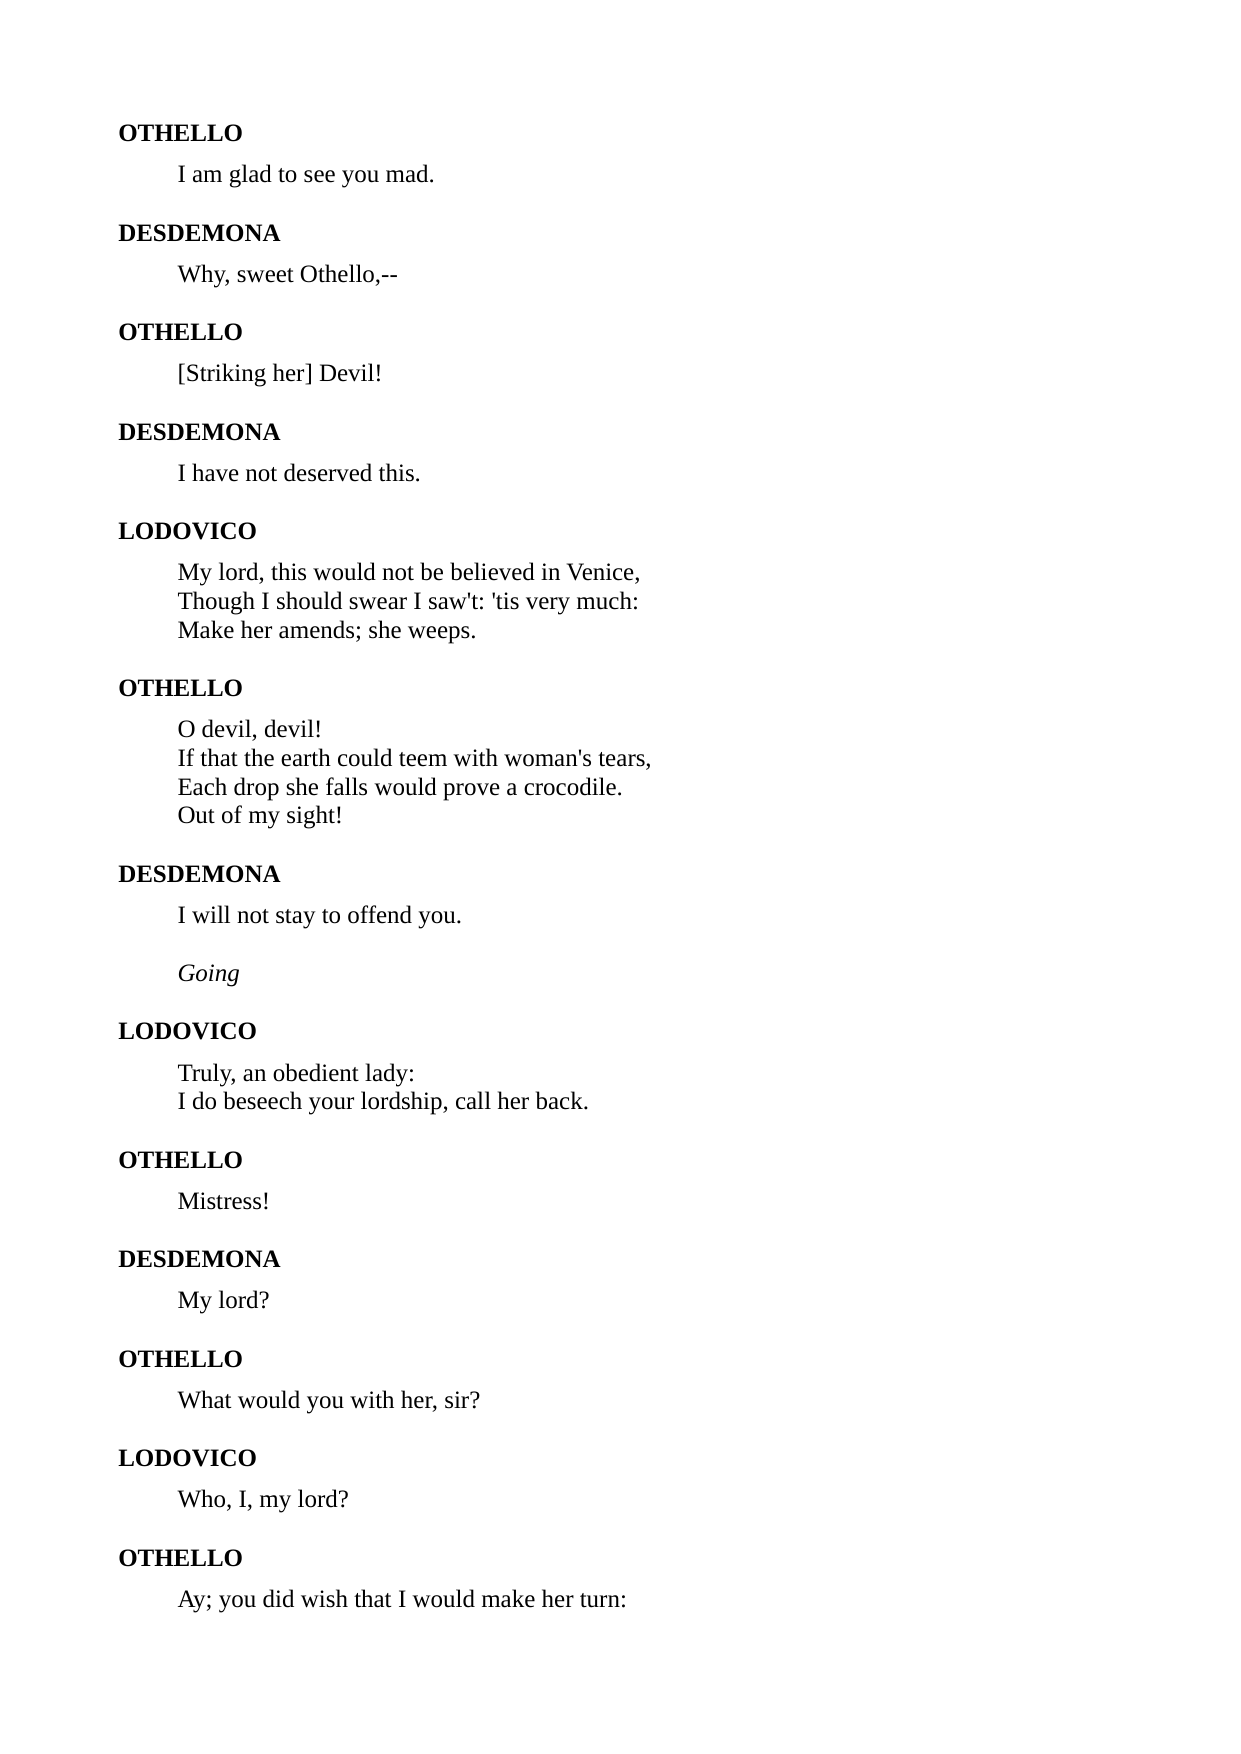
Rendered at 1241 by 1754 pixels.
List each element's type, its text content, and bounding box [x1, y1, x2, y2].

text DESDEMONA [118, 859, 1122, 887]
text What would you with her, sir? [177, 1385, 1063, 1414]
text DESDEMONA [118, 218, 1122, 246]
text OTHELLO [118, 673, 1122, 702]
text Mistress! [177, 1186, 1063, 1215]
text I will not stay to offend you. [177, 900, 1063, 929]
text OTHELLO [118, 118, 1122, 147]
text O devil, devil! If that the earth could teem with woman's tears, Each drop she falls would prove a crocodile. Out of my sight! [177, 714, 1063, 829]
text [Striking her] Devil! [177, 358, 1063, 387]
text LODOVICO [118, 1443, 1122, 1472]
text Who, I, my lord? [177, 1484, 1063, 1513]
text LODOVICO [118, 516, 1122, 545]
text LODOVICO [118, 1016, 1122, 1045]
text I have not deserved this. [177, 458, 1063, 487]
text I am glad to see you mad. [177, 159, 1063, 188]
text My lord, this would not be believed in Venice, Though I should swear I saw't: 'tis very much: Make her amends; she weeps. [177, 557, 1063, 643]
text Ay; you did wish that I would make her turn: [177, 1584, 1063, 1613]
text OTHELLO [118, 1145, 1122, 1173]
text DESDEMONA [118, 1244, 1122, 1273]
text Going [177, 958, 1063, 987]
text OTHELLO [118, 1344, 1122, 1372]
text Truly, an obedient lady: I do beseech your lordship, call her back. [177, 1058, 1063, 1115]
text OTHELLO [118, 317, 1122, 346]
text DESDEMONA [118, 417, 1122, 445]
text My lord? [177, 1285, 1063, 1314]
text OTHELLO [118, 1543, 1122, 1571]
text Why, sweet Othello,-- [177, 259, 1063, 288]
